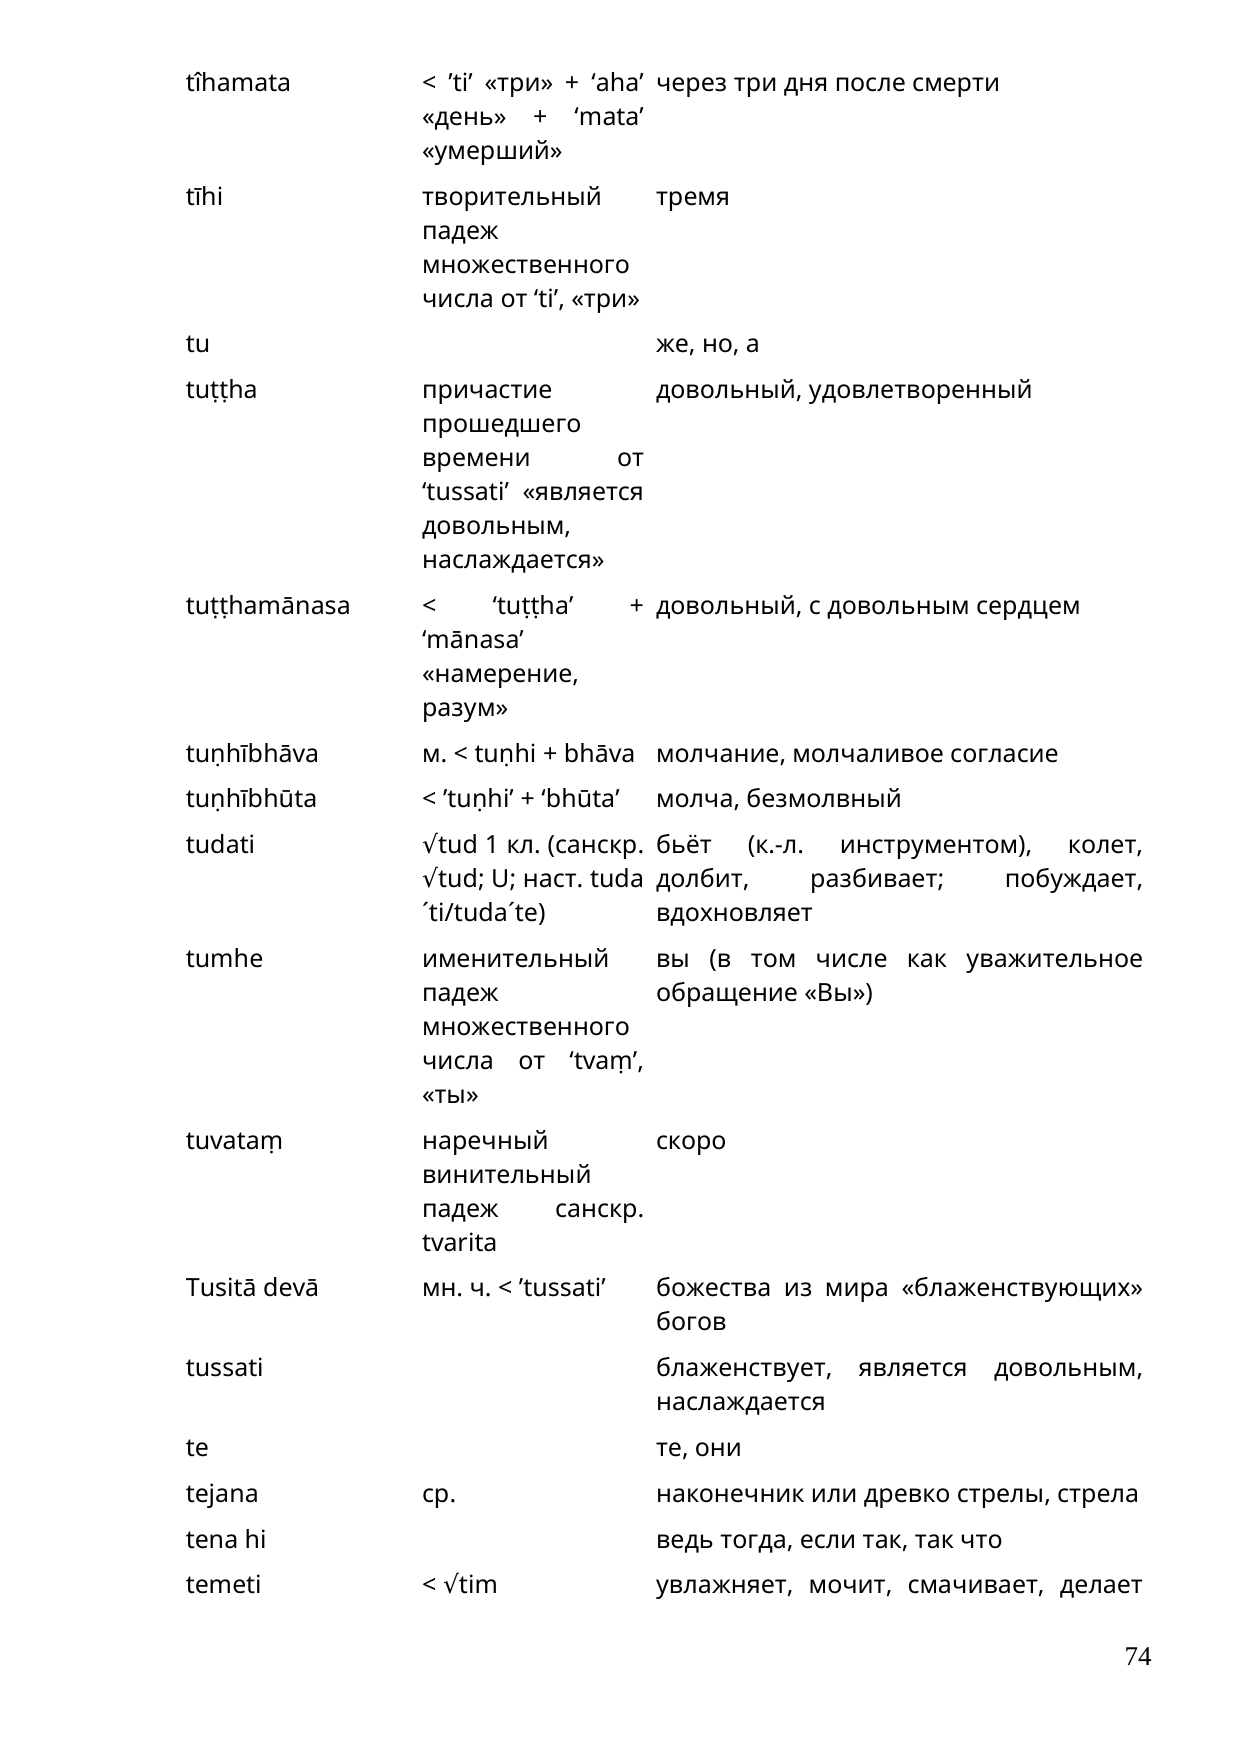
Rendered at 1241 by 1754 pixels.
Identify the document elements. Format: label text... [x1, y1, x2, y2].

table_cell молча, безмолвный [650, 776, 1149, 821]
table_cell < ‘tuṭṭha’ + ‘mānasa’ «намерение, разум» [416, 582, 650, 730]
table_cell молчание, молчаливое согласие [650, 730, 1149, 776]
table_cell бьёт (к.-л. инструментом), колет, долбит, разбивает; побуждает, вдохновляет [650, 821, 1149, 935]
table_cell довольный, удовлетворенный [650, 366, 1149, 582]
table_cell божества из мира «блаженствующих» богов [650, 1265, 1149, 1344]
table_cell tuṇhībhāva [180, 730, 416, 776]
table_cell tussati [180, 1344, 416, 1424]
table_cell tuvataṃ [180, 1117, 416, 1264]
table_cell √tud 1 кл. (санскр. √tud; U; наст. tuda´ti/tuda´te) [416, 821, 650, 935]
table_cell tu [180, 321, 416, 366]
table_cell tudati [180, 821, 416, 935]
table_cell temeti [180, 1562, 416, 1607]
table_cell через три дня после смерти [650, 59, 1149, 173]
table_cell < √tim [416, 1562, 650, 1607]
table_cell ср. [416, 1470, 650, 1516]
table_cell te [180, 1424, 416, 1470]
table_cell < ’tuṇhi’ + ‘bhūta’ [416, 776, 650, 821]
table_cell наконечник или древко стрелы, стрела [650, 1470, 1149, 1516]
table_cell наречный винительный падеж санскр. tvarita [416, 1117, 650, 1264]
table_cell именительный падеж множественного числа от ‘tvaṃ’, «ты» [416, 935, 650, 1117]
table_cell tîhamata [180, 59, 416, 173]
table_cell скоро [650, 1117, 1149, 1264]
table_cell тремя [650, 173, 1149, 321]
table_cell [416, 1424, 650, 1470]
table_cell те, они [650, 1424, 1149, 1470]
table_cell вы (в том числе как уважительное обращение «Вы») [650, 935, 1149, 1117]
table_cell [416, 1516, 650, 1562]
table_cell творительный падеж множественного числа от ‘ti’, «три» [416, 173, 650, 321]
table_cell же, но, а [650, 321, 1149, 366]
table_cell м. < tuṇhi + bhāva [416, 730, 650, 776]
table_cell tumhe [180, 935, 416, 1117]
table_cell увлажняет, мочит, смачивает, делает [650, 1562, 1149, 1607]
table_cell tuṇhībhūta [180, 776, 416, 821]
table_cell [416, 1344, 650, 1424]
table_cell tuṭṭha [180, 366, 416, 582]
table_cell мн. ч. < ’tussati’ [416, 1265, 650, 1344]
table_cell Tusitā devā [180, 1265, 416, 1344]
table_cell причастие прошедшего времени от ‘tussati’ «является довольным, наслаждается» [416, 366, 650, 582]
table_cell ведь тогда, если так, так что [650, 1516, 1149, 1562]
table_cell довольный, с довольным сердцем [650, 582, 1149, 730]
table_cell [416, 321, 650, 366]
table_cell tuṭṭhamānasa [180, 582, 416, 730]
table_cell tīhi [180, 173, 416, 321]
table_cell tena hi [180, 1516, 416, 1562]
table_cell tejana [180, 1470, 416, 1516]
table_cell < ’ti’ «три» + ‘aha’ «день» + ‘mata’ «умерший» [416, 59, 650, 173]
table_cell блаженствует, является довольным, наслаждается [650, 1344, 1149, 1424]
